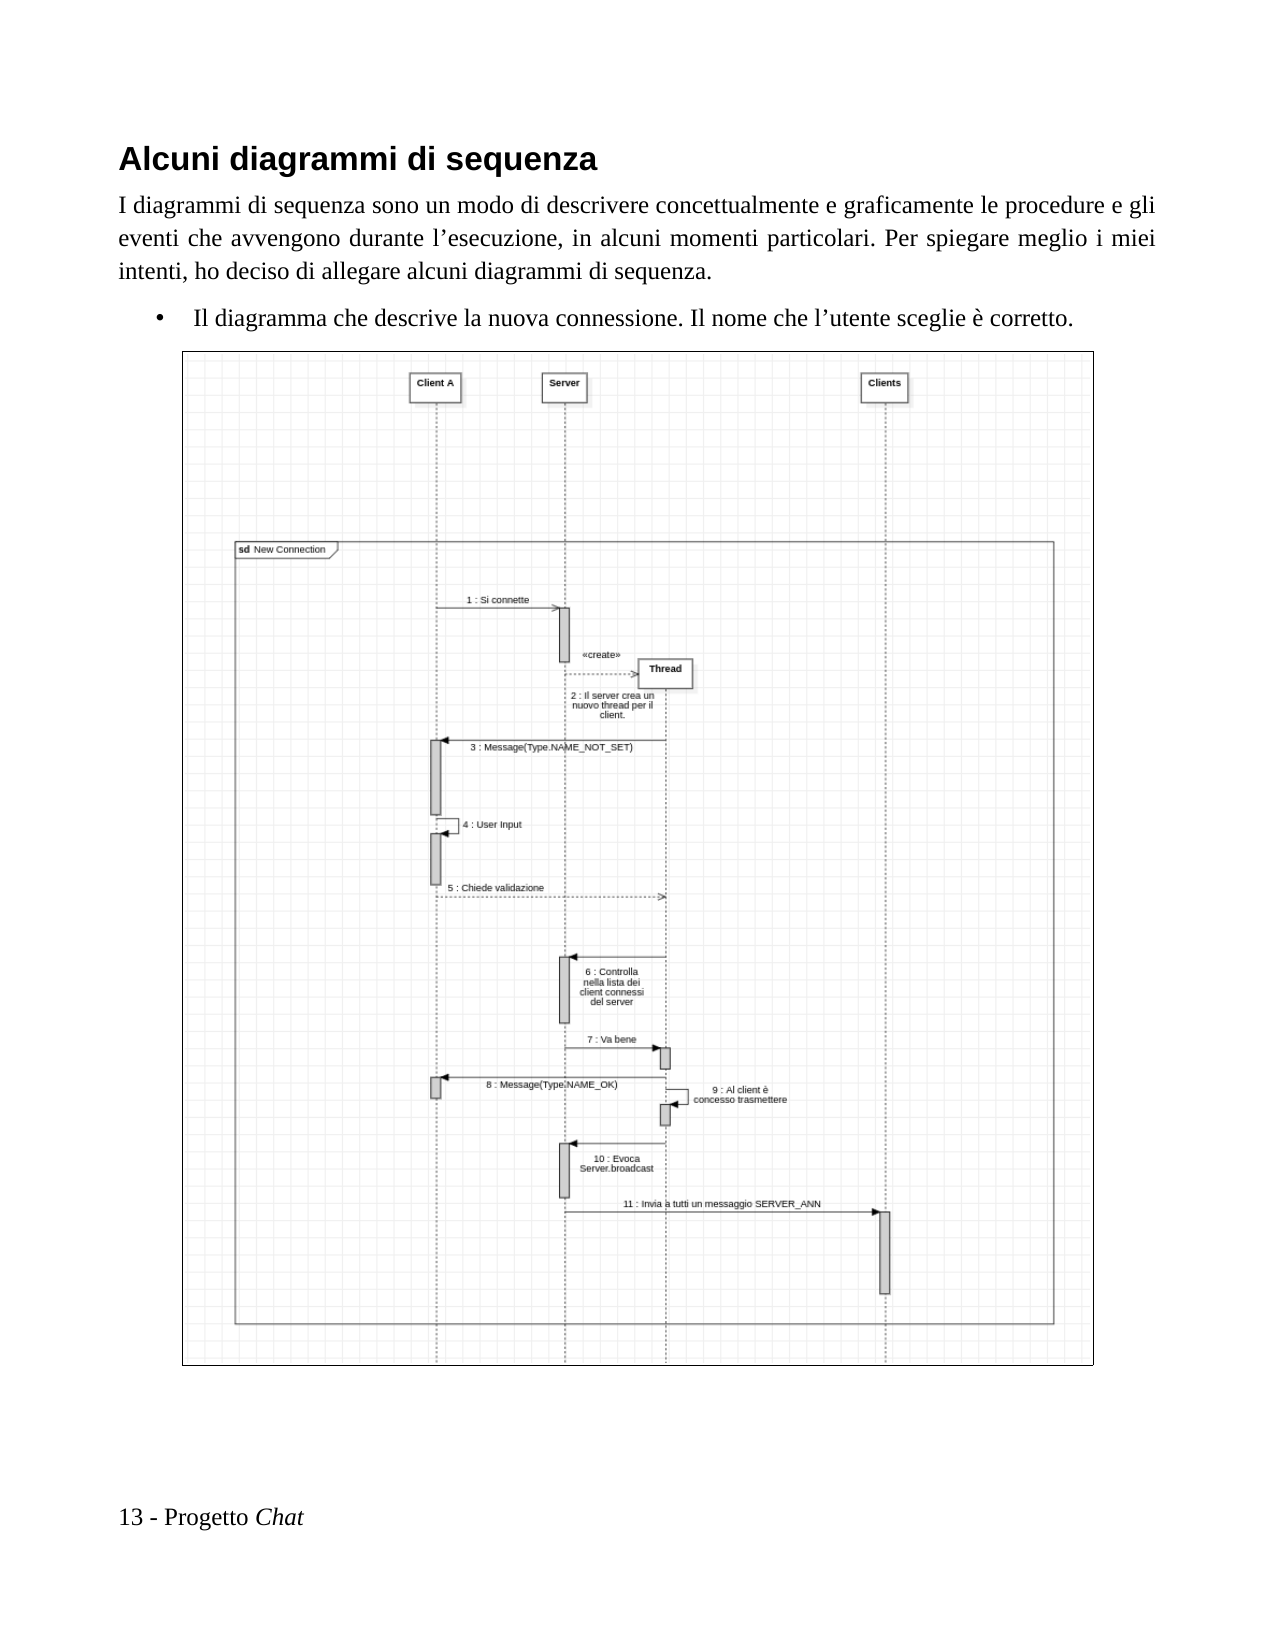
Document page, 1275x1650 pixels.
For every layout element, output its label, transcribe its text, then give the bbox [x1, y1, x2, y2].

subtitle Alcuni diagrammi di sequenza [118, 139, 1157, 177]
list Il diagramma che descrive la nuova connessione. Il nome che l’utente sceglie è corretto. [156, 303, 1157, 332]
text I diagrammi di sequenza sono un modo di descrivere concettualmente e graficamente le procedure e gli eventi che avvengono durante l’esecuzione, in alcuni momenti particolari. Per spiegare meglio i miei intenti, ho deciso di allegare alcuni diagrammi di sequenza. [118, 190, 1157, 285]
